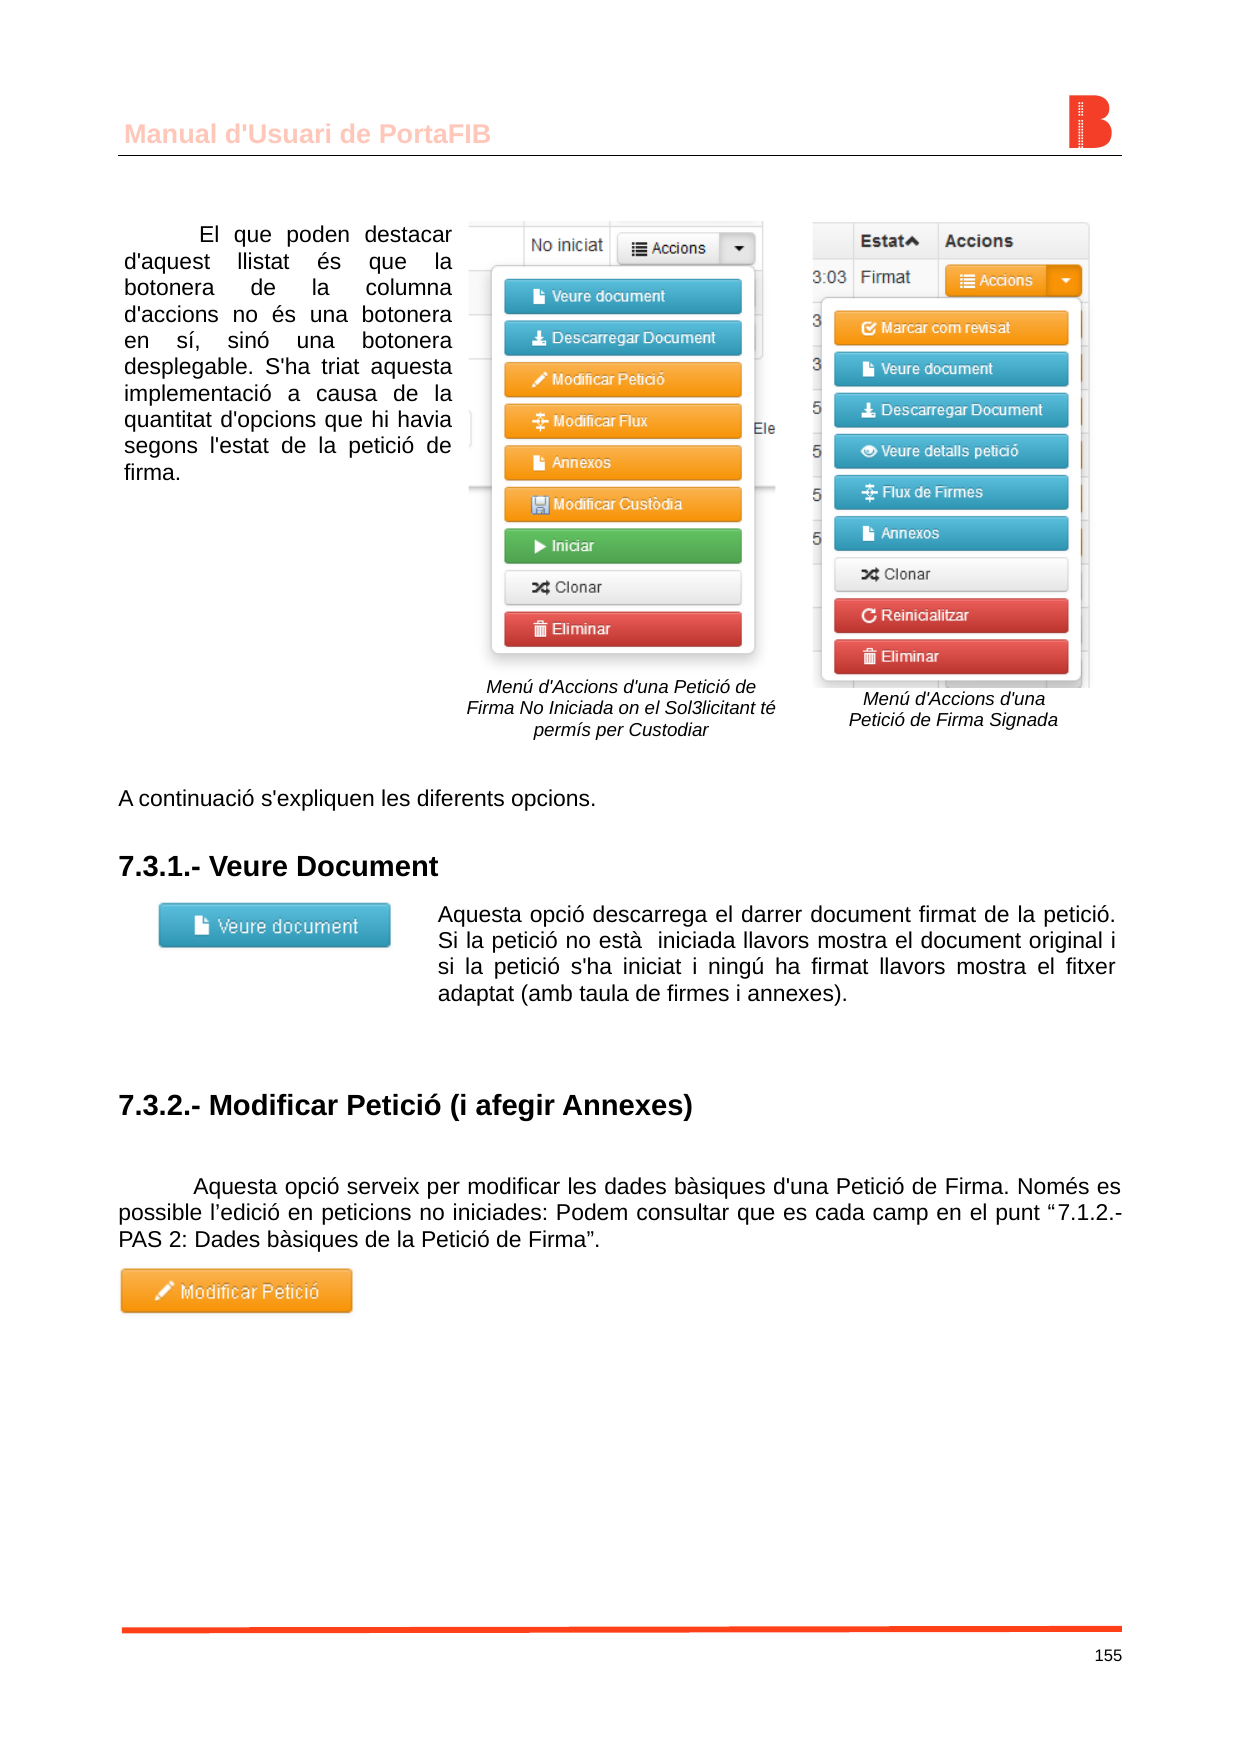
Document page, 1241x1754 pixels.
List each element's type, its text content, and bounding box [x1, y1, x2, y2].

table_header El que poden destacar d'aquest llistat és que la botonera de la columna d'accions no és una botonera en sí, sinó una botonera desplegable. S'ha triat aquesta implementació a causa de la quantitat d'opcions que hi havia segons l'estat de la petició de firma. [118, 216, 458, 746]
subtitle Veure Document [118, 849, 1122, 882]
text A continuació s'expliquen les diferents opcions. [118, 785, 1122, 811]
subtitle Modificar Petició (i afegir Annexes) [118, 1088, 1122, 1122]
picture [468, 221, 776, 676]
picture [118, 1264, 359, 1318]
table_header [118, 895, 432, 1024]
table_header Menú d'Accions d'una Petició de Firma No Iniciada on el Sol3licitant té permís per Custodiar [458, 216, 786, 746]
table_header Aquesta opció descarrega el darrer document firmat de la petició. Si la petició no està iniciada llavors mostra el document original i si la petició s'ha iniciat i ningú ha firmat llavors mostra el fitxer adaptat (amb taula de firmes i annexes). [432, 895, 1122, 1024]
picture [812, 221, 1096, 688]
picture [156, 900, 394, 951]
picture [1063, 94, 1117, 150]
text Aquesta opció serveix per modificar les dades bàsiques d'una Petició de Firma. Només es possible l’edició en peticions no iniciades: Podem consultar que es cada camp en el punt “7.1.2.-PAS 2: Dades bàsiques de la Petició de Firma”. [118, 1173, 1122, 1252]
table_header Menú d'Accions d'una Petició de Firma Signada [786, 216, 1122, 746]
